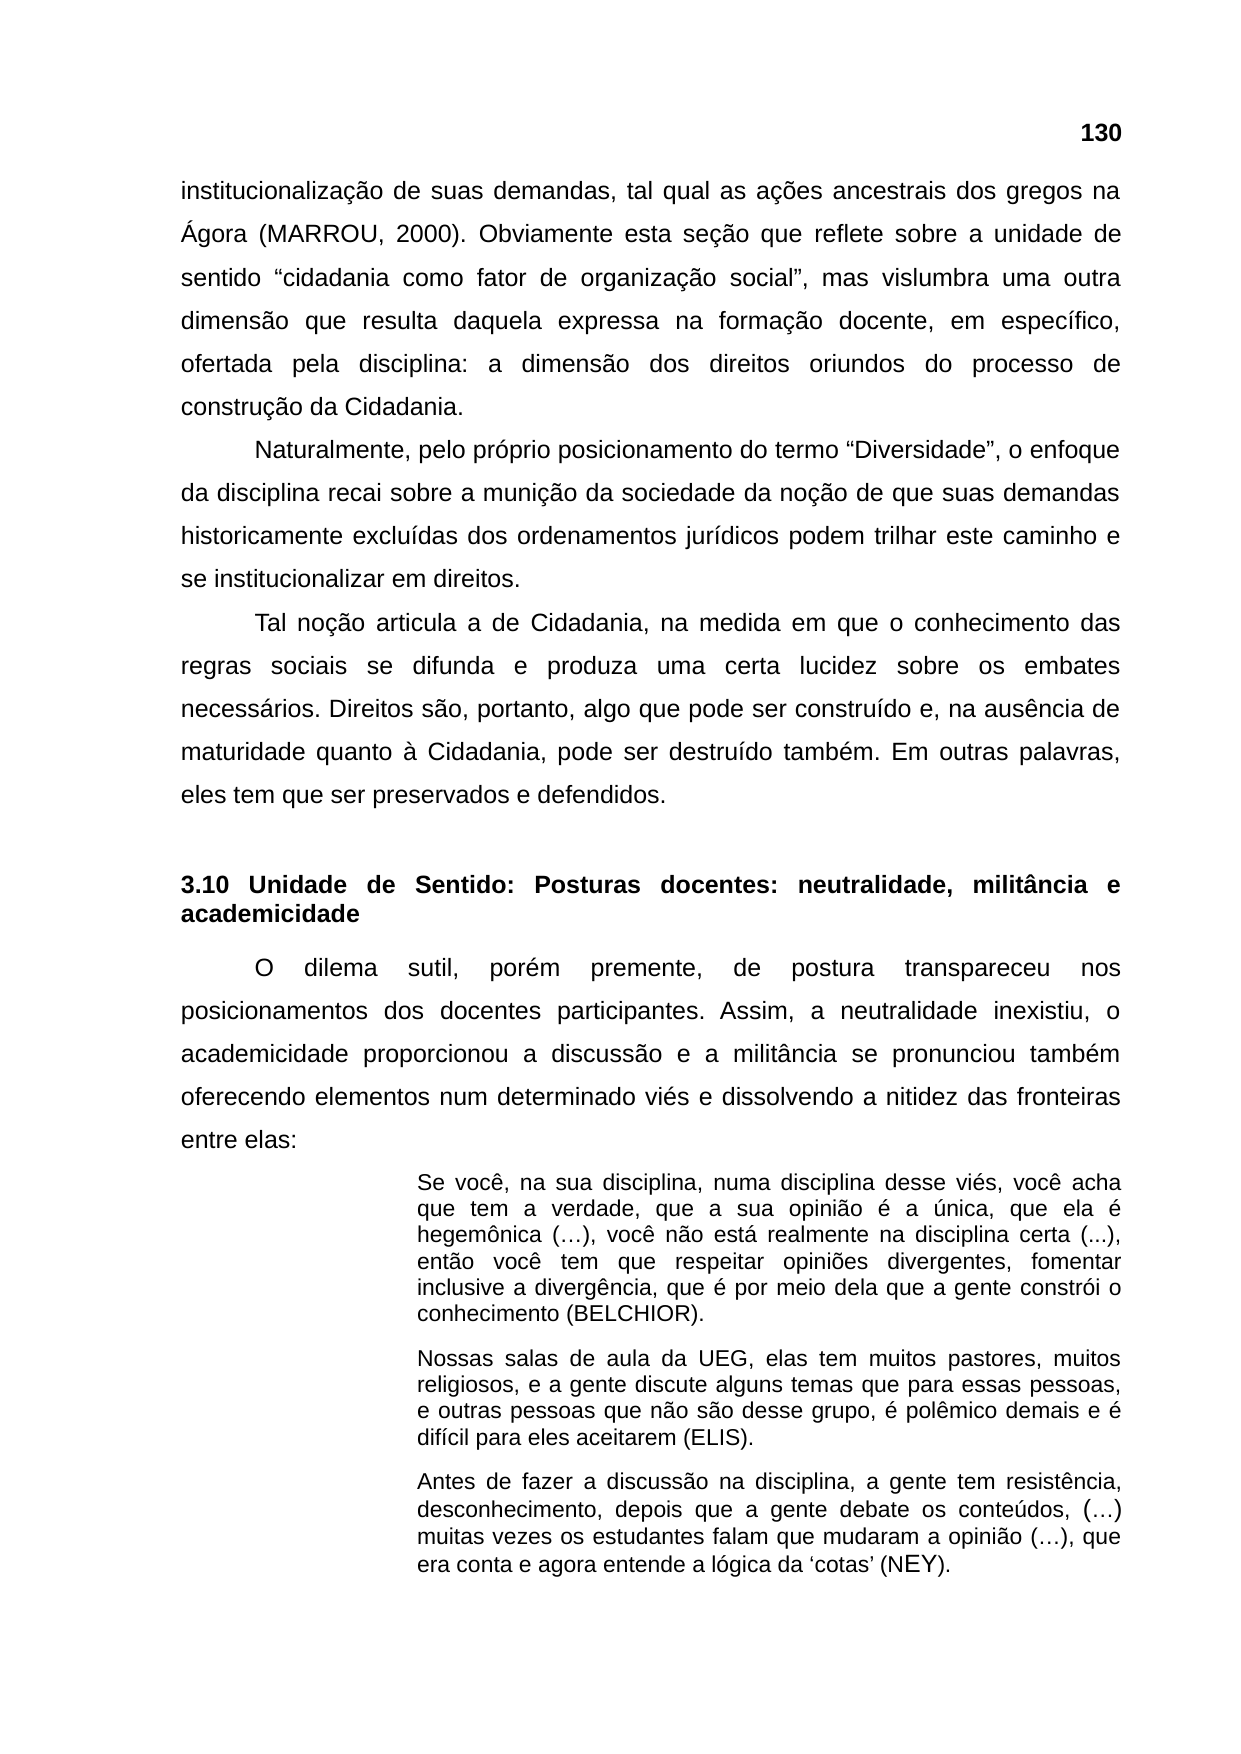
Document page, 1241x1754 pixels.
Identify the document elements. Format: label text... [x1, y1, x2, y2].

text Antes de fazer a discussão na disciplina, a gente tem resistência, desconhecimento, depois que a gente debate os conteúdos, (…) muitas vezes os estudantes falam que mudaram a opinião (…), que era conta e agora entende a lógica da ‘cotas’ (NEY). [417, 1468, 1122, 1578]
text institucionalização de suas demandas, tal qual as ações ancestrais dos gregos na Ágora (MARROU, 2000). Obviamente esta seção que reflete sobre a unidade de sentido “cidadania como fator de organização social”, mas vislumbra uma outra dimensão que resulta daquela expressa na formação docente, em específico, ofertada pela disciplina: a dimensão dos direitos oriundos do processo de construção da Cidadania. [181, 176, 1122, 421]
text Tal noção articula a de Cidadania, na medida em que o conhecimento das regras sociais se difunda e produza uma certa lucidez sobre os embates necessários. Direitos são, portanto, algo que pode ser construído e, na ausência de maturidade quanto à Cidadania, pode ser destruído também. Em outras palavras, eles tem que ser preservados e defendidos. [181, 608, 1122, 809]
subtitle 3.10 Unidade de Sentido: Posturas docentes: neutralidade, militância e academicidade [181, 871, 1122, 928]
text O dilema sutil, porém premente, de postura transpareceu nos posicionamentos dos docentes participantes. Assim, a neutralidade inexistiu, o academicidade proporcionou a discussão e a militância se pronunciou também oferecendo elementos num determinado viés e dissolvendo a nitidez das fronteiras entre elas: [181, 953, 1122, 1154]
text Se você, na sua disciplina, numa disciplina desse viés, você acha que tem a verdade, que a sua opinião é a única, que ela é hegemônica (…), você não está realmente na disciplina certa (...), então você tem que respeitar opiniões divergentes, fomentar inclusive a divergência, que é por meio dela que a gente constrói o conhecimento (BELCHIOR). [417, 1169, 1122, 1327]
text Naturalmente, pelo próprio posicionamento do termo “Diversidade”, o enfoque da disciplina recai sobre a munição da sociedade da noção de que suas demandas historicamente excluídas dos ordenamentos jurídicos podem trilhar este caminho e se institucionalizar em direitos. [181, 435, 1122, 593]
text Nossas salas de aula da UEG, elas tem muitos pastores, muitos religiosos, e a gente discute alguns temas que para essas pessoas, e outras pessoas que não são desse grupo, é polêmico demais e é difícil para eles aceitarem (ELIS). [417, 1344, 1122, 1450]
